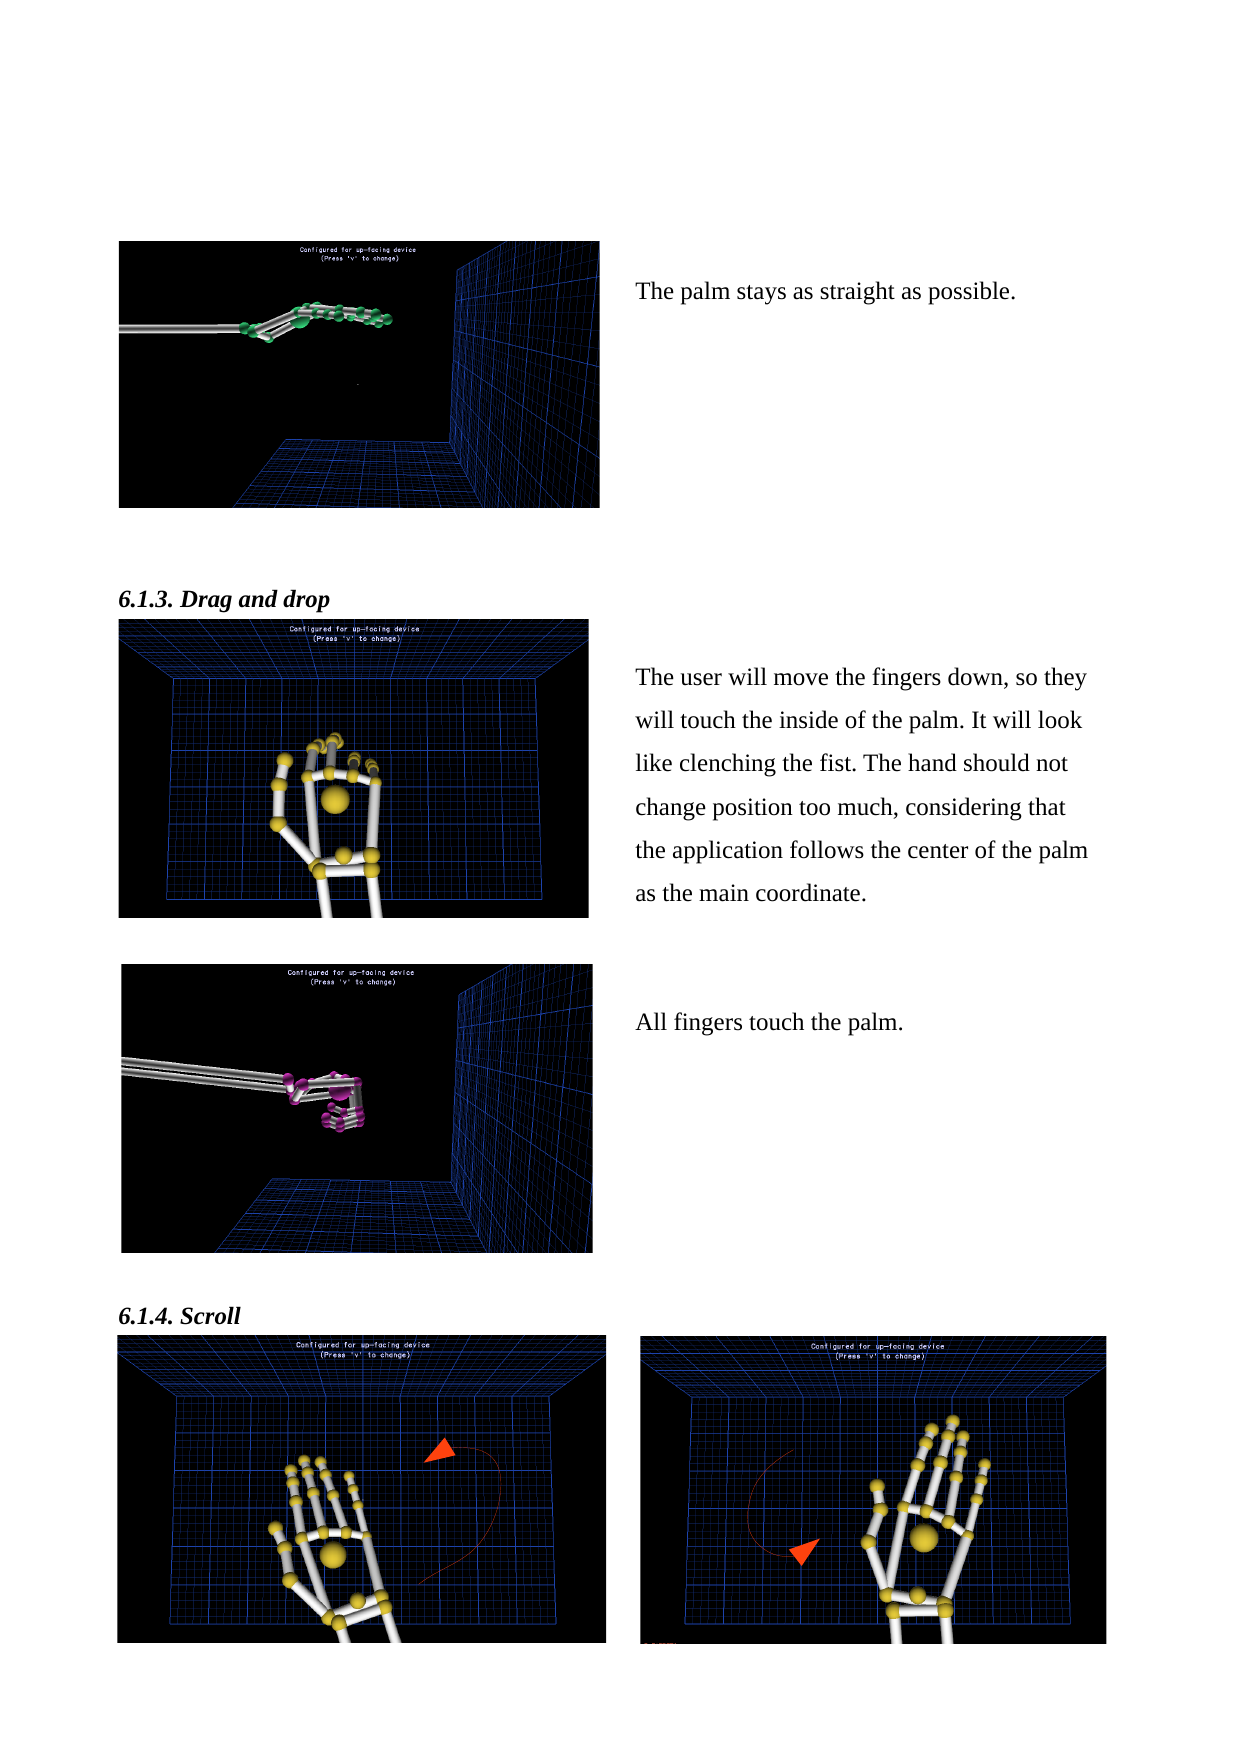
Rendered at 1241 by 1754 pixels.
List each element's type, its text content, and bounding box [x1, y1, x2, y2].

text as the main coordinate. [589, 878, 1122, 907]
picture [117, 1335, 607, 1643]
subtitle 6.1.4. Scroll [118, 1301, 1122, 1329]
picture [121, 964, 593, 1253]
subtitle 6.1.3. Drag and drop [118, 584, 1122, 613]
text All fingers touch the palm. [593, 1007, 1122, 1036]
picture [118, 241, 600, 508]
text the application follows the center of the palm [589, 835, 1122, 863]
text The user will move the fingers down, so they [589, 662, 1122, 691]
text change position too much, considering that [589, 792, 1122, 820]
text will touch the inside of the palm. It will look [589, 705, 1122, 734]
text like clenching the fist. The hand should not [589, 748, 1122, 777]
picture [118, 619, 589, 918]
picture [640, 1336, 1107, 1644]
text The palm stays as straight as possible. [600, 276, 1122, 305]
